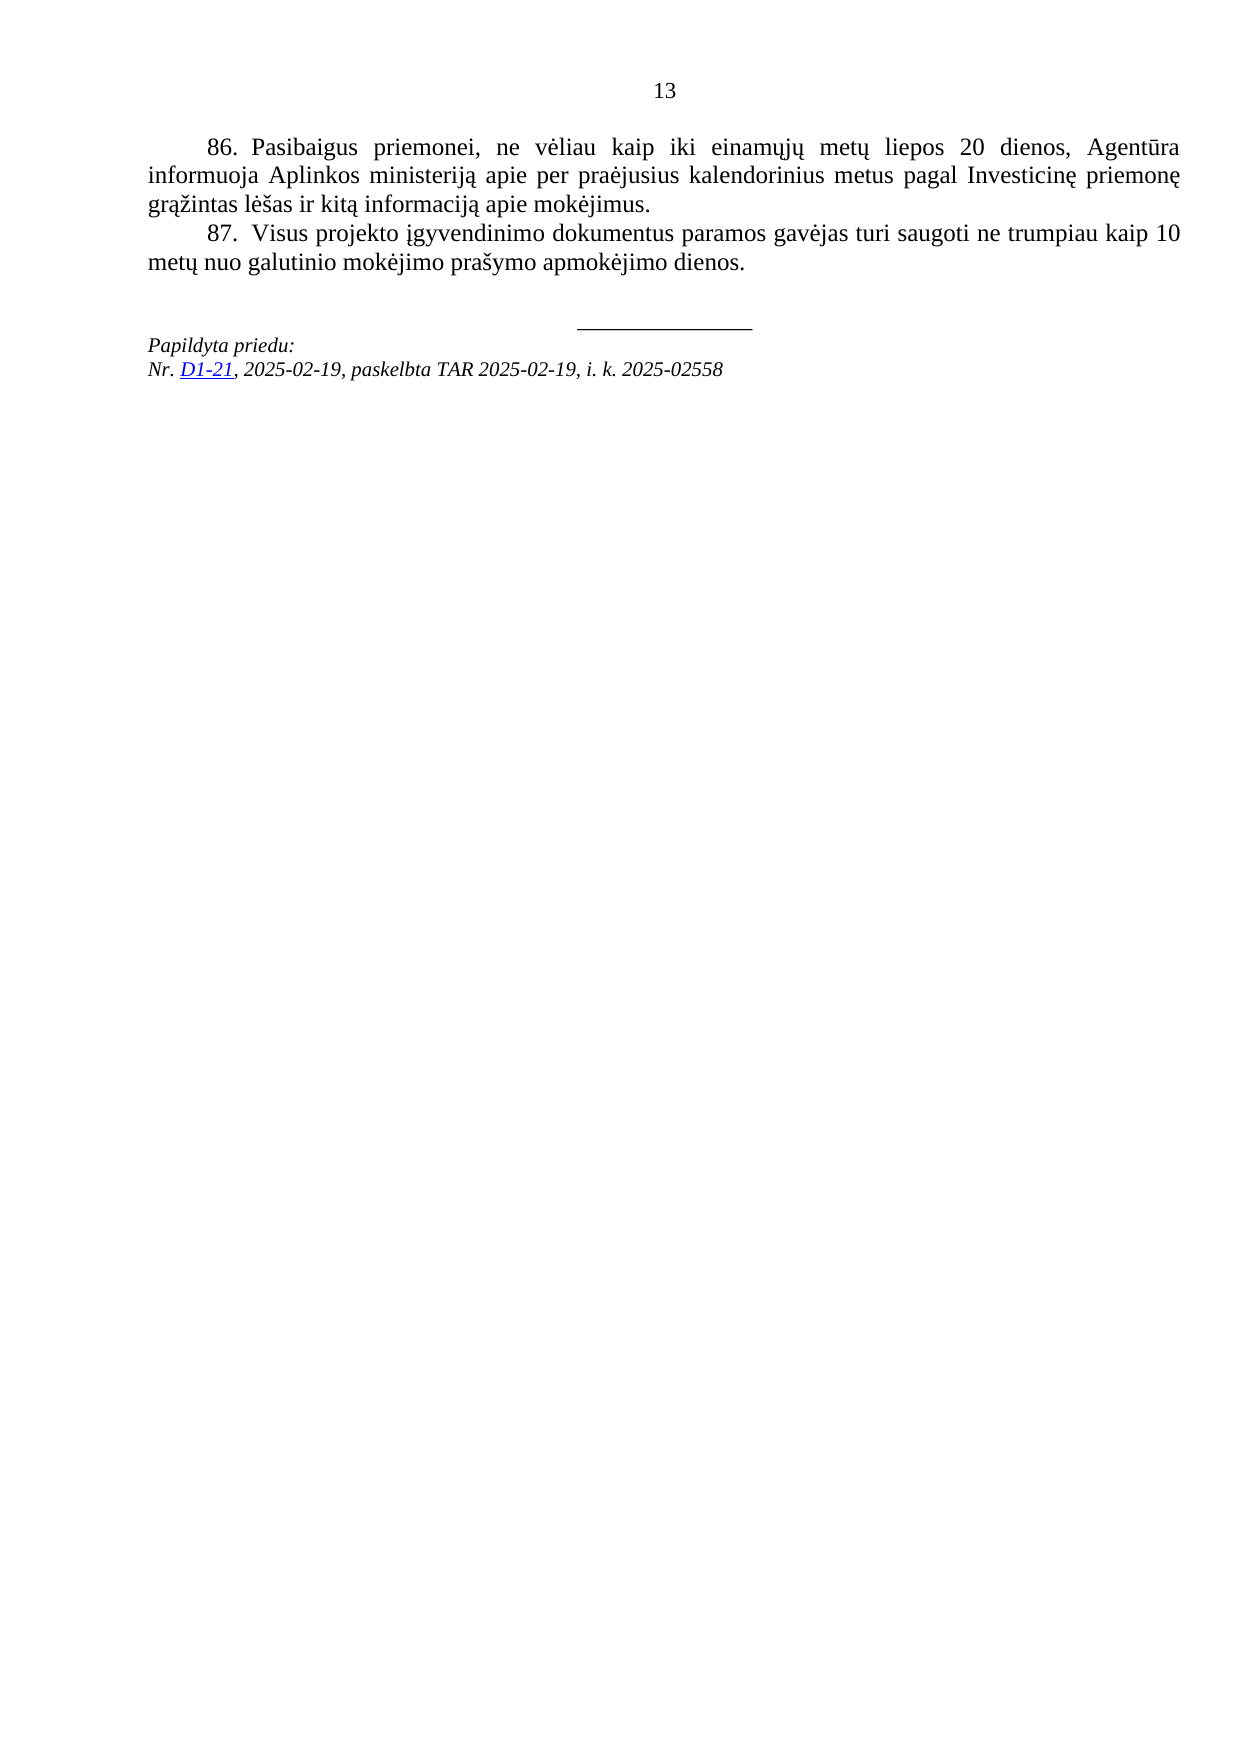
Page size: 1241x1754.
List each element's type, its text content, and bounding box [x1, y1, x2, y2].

text Papildyta priedu: [148, 333, 1181, 357]
text 86. Pasibaigus priemonei, ne vėliau kaip iki einamųjų metų liepos 20 dienos, Agentūra informuoja Aplinkos ministeriją apie per praėjusius kalendorinius metus pagal Investicinę priemonę grąžintas lėšas ir kitą informaciją apie mokėjimus. [148, 132, 1181, 218]
text Nr. D1-21, 2025-02-19, paskelbta TAR 2025-02-19, i. k. 2025-02558 [148, 357, 1181, 381]
text 87. Visus projekto įgyvendinimo dokumentus paramos gavėjas turi saugoti ne trumpiau kaip 10 metų nuo galutinio mokėjimo prašymo apmokėjimo dienos. [148, 218, 1181, 276]
text ______________ [148, 304, 1181, 333]
